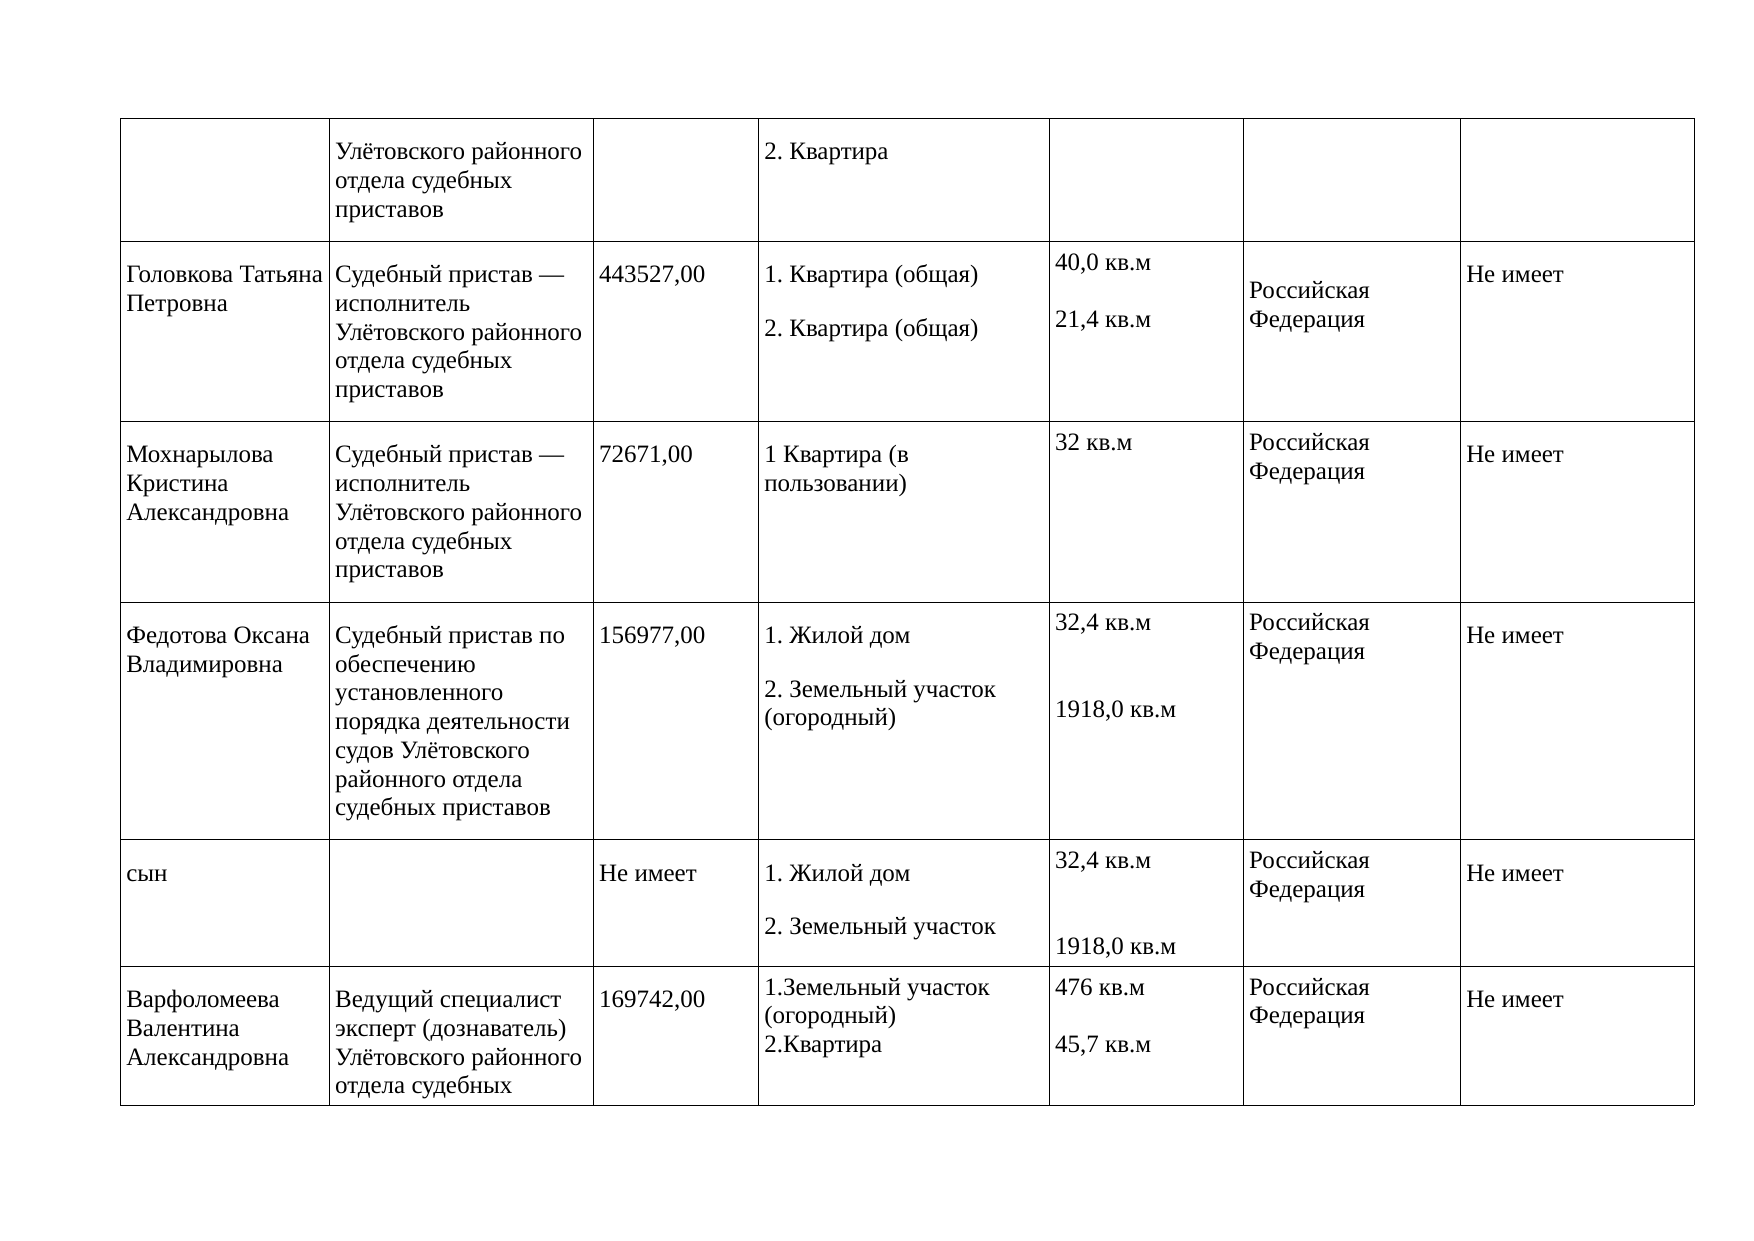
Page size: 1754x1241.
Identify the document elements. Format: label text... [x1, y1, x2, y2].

table_cell 1.Земельный участок (огородный) 2.Квартира [759, 967, 1049, 1105]
table_cell [330, 840, 593, 966]
table_cell Головкова Татьяна Петровна [121, 242, 329, 421]
table_cell Варфоломеева Валентина Александровна [121, 967, 329, 1105]
table_cell Не имеет [1461, 242, 1694, 421]
table_cell Судебный пристав по обеспечению установленного порядка деятельности судов Улётовского районного отдела судебных приставов [330, 603, 593, 839]
table_cell [594, 119, 758, 241]
table_cell 40,0 кв.м 21,4 кв.м [1050, 242, 1243, 421]
table_cell Не имеет [1461, 967, 1694, 1105]
table_cell Мохнарылова Кристина Александровна [121, 422, 329, 602]
table_cell Ведущий специалист эксперт (дознаватель) Улётовского районного отдела судебных [330, 967, 593, 1105]
table_cell [121, 119, 329, 241]
table_cell [1244, 119, 1460, 241]
table_cell Федотова Оксана Владимировна [121, 603, 329, 839]
table_cell 1. Квартира (общая) 2. Квартира (общая) [759, 242, 1049, 421]
table_cell Судебный пристав — исполнитель Улётовского районного отдела судебных приставов [330, 422, 593, 602]
table_cell Российская Федерация [1244, 603, 1460, 839]
table_cell Улётовского районного отдела судебных приставов [330, 119, 593, 241]
table_cell 2. Квартира [759, 119, 1049, 241]
table_cell 156977,00 [594, 603, 758, 839]
table_cell Российская Федерация [1244, 967, 1460, 1105]
table_cell Не имеет [1461, 422, 1694, 602]
table_cell [1461, 119, 1694, 241]
table_cell 443527,00 [594, 242, 758, 421]
table_cell 1. Жилой дом 2. Земельный участок (огородный) [759, 603, 1049, 839]
table_cell сын [121, 840, 329, 966]
table_cell Не имеет [594, 840, 758, 966]
table_cell 72671,00 [594, 422, 758, 602]
table_cell 32 кв.м [1050, 422, 1243, 602]
table_cell Не имеет [1461, 603, 1694, 839]
table_cell Российская Федерация [1244, 242, 1460, 421]
table_cell Судебный пристав — исполнитель Улётовского районного отдела судебных приставов [330, 242, 593, 421]
table_cell [1050, 119, 1243, 241]
table_cell Российская Федерация [1244, 422, 1460, 602]
table_cell 476 кв.м 45,7 кв.м [1050, 967, 1243, 1105]
table_cell 169742,00 [594, 967, 758, 1105]
table_cell Российская Федерация [1244, 840, 1460, 966]
table_cell Не имеет [1461, 840, 1694, 966]
table_cell 1. Жилой дом 2. Земельный участок [759, 840, 1049, 966]
table_cell 32,4 кв.м 1918,0 кв.м [1050, 603, 1243, 839]
table_cell 1 Квартира (в пользовании) [759, 422, 1049, 602]
table_cell 32,4 кв.м 1918,0 кв.м [1050, 840, 1243, 966]
